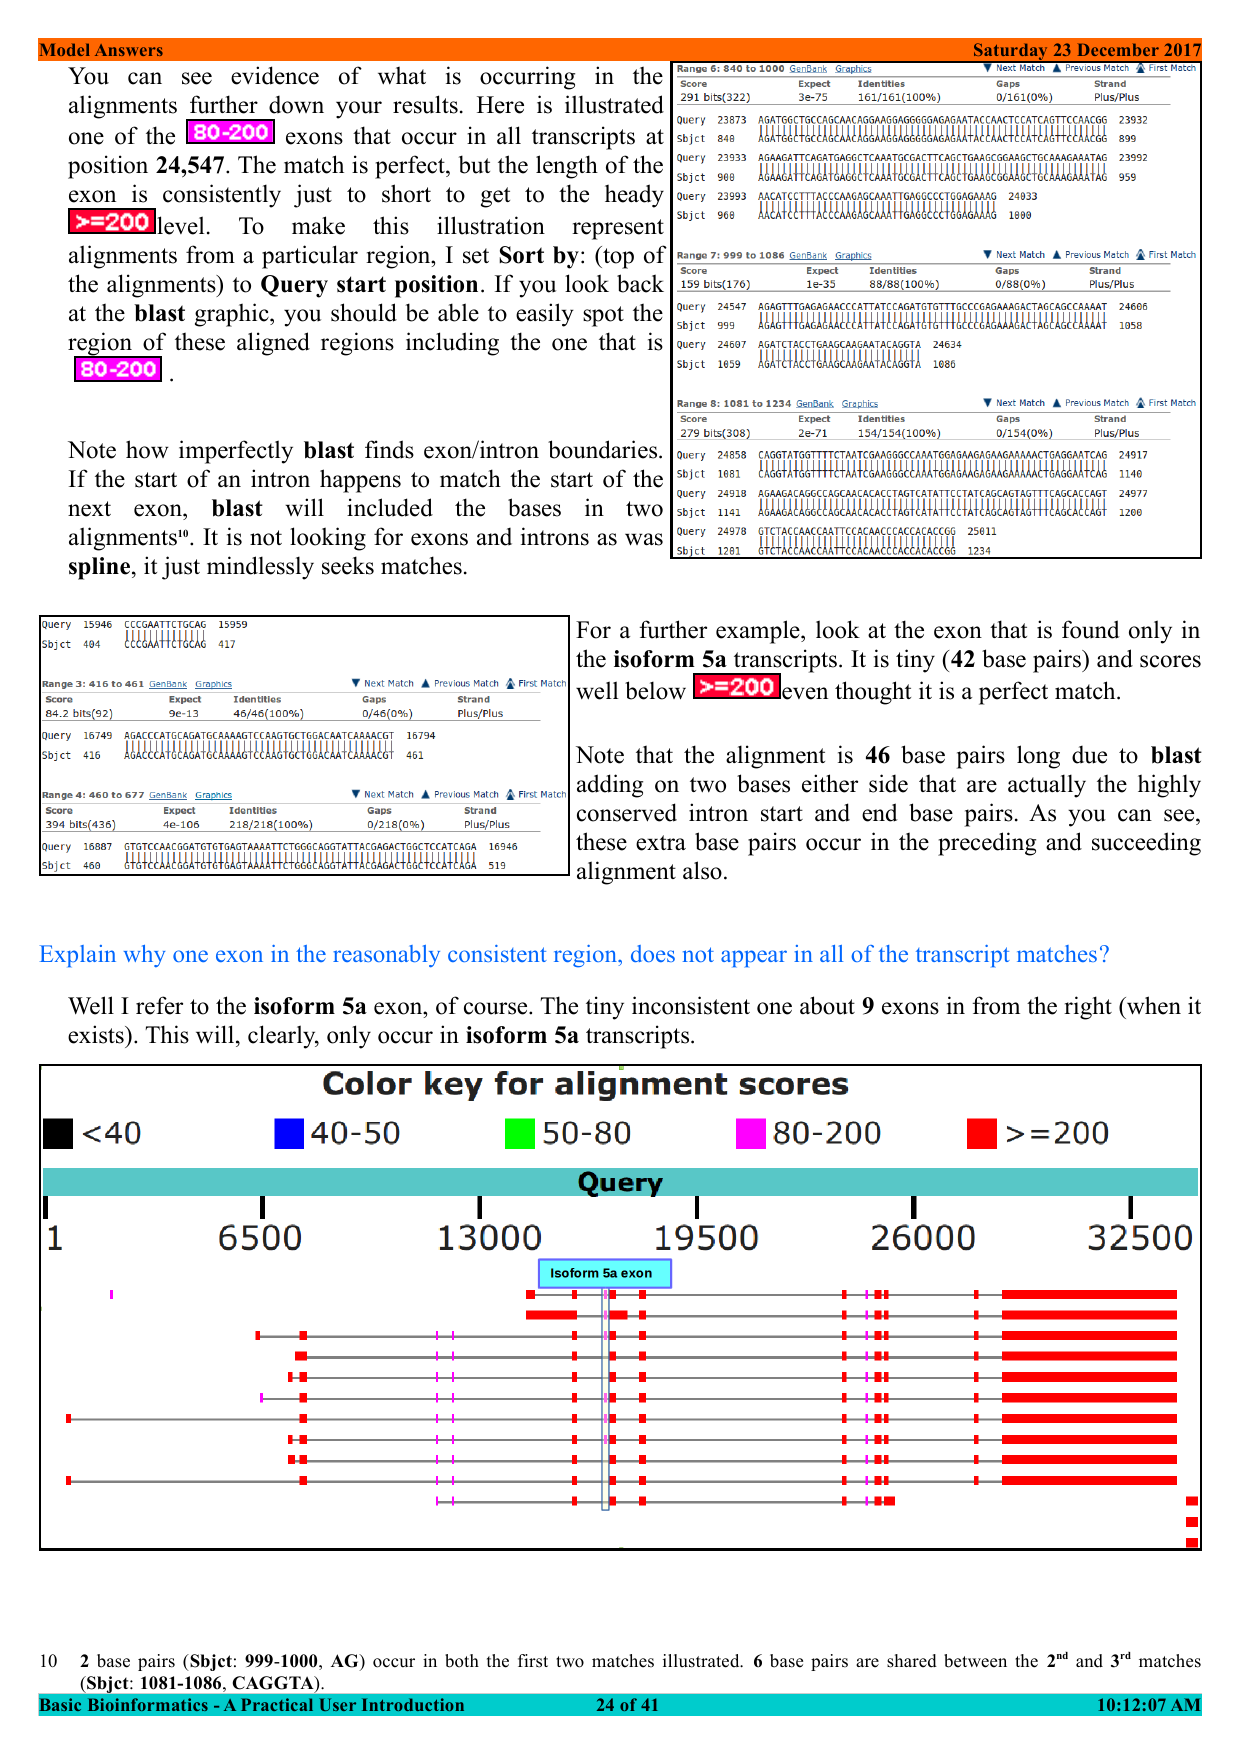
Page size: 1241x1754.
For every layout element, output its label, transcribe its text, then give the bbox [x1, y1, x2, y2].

picture [41, 617, 568, 874]
text Note how imperfectly blast finds exon/intron boundaries. If the start of an intron happens to match the start of the next exon, blast will included the bases in two alignments. It is not looking for exons and introns as was spline, it just mindlessly seeks matches. [68, 435, 1202, 580]
picture [673, 63, 1200, 557]
picture [188, 121, 273, 142]
picture [76, 358, 160, 380]
picture [41, 1066, 1200, 1548]
text Note that the alignment is 46 base pairs long due to blast adding on two bases either side that are actually the highly conserved intron start and end base pairs. As you can see, these extra base pairs occur in the preceding and succeeding alignment also. [38, 740, 1202, 885]
text Explain why one exon in the reasonably consistent region, does not appear in all of the transcript matches? [38, 938, 1202, 967]
text For a further example, look at the exon that is found only in the isoform 5a transcripts. It is tiny (42 base pairs) and scores well below even thought it is a perfect match. [570, 615, 1202, 704]
picture [695, 675, 779, 697]
text 2 base pairs (Sbjct: 999-1000, AG) occur in both the first two matches illustrated. 6 base pairs are shared between the 2nd and 3rd matches (Sbjct: 1081-1086, CAGGTA). [38, 1649, 1202, 1693]
text Well I refer to the isoform 5a exon, of course. The tiny inconsistent one about 9 exons in from the right (when it exists). This will, clearly, only occur in isoform 5a transcripts. [68, 991, 1202, 1049]
text You can see evidence of what is occurring in the alignments further down your results. Here is illustrated one of the exons that occur in all transcripts at position 24,547. The match is perfect, but the length of the exon is consistently just to short to get to the heady level. To make this illustration represent alignments from a particular region, I set Sort by: (top of the alignments) to Query start position. If you look back at the blast graphic, you should be able to easily spot the region of these aligned regions including the one that is. [68, 61, 670, 387]
picture [70, 210, 154, 232]
